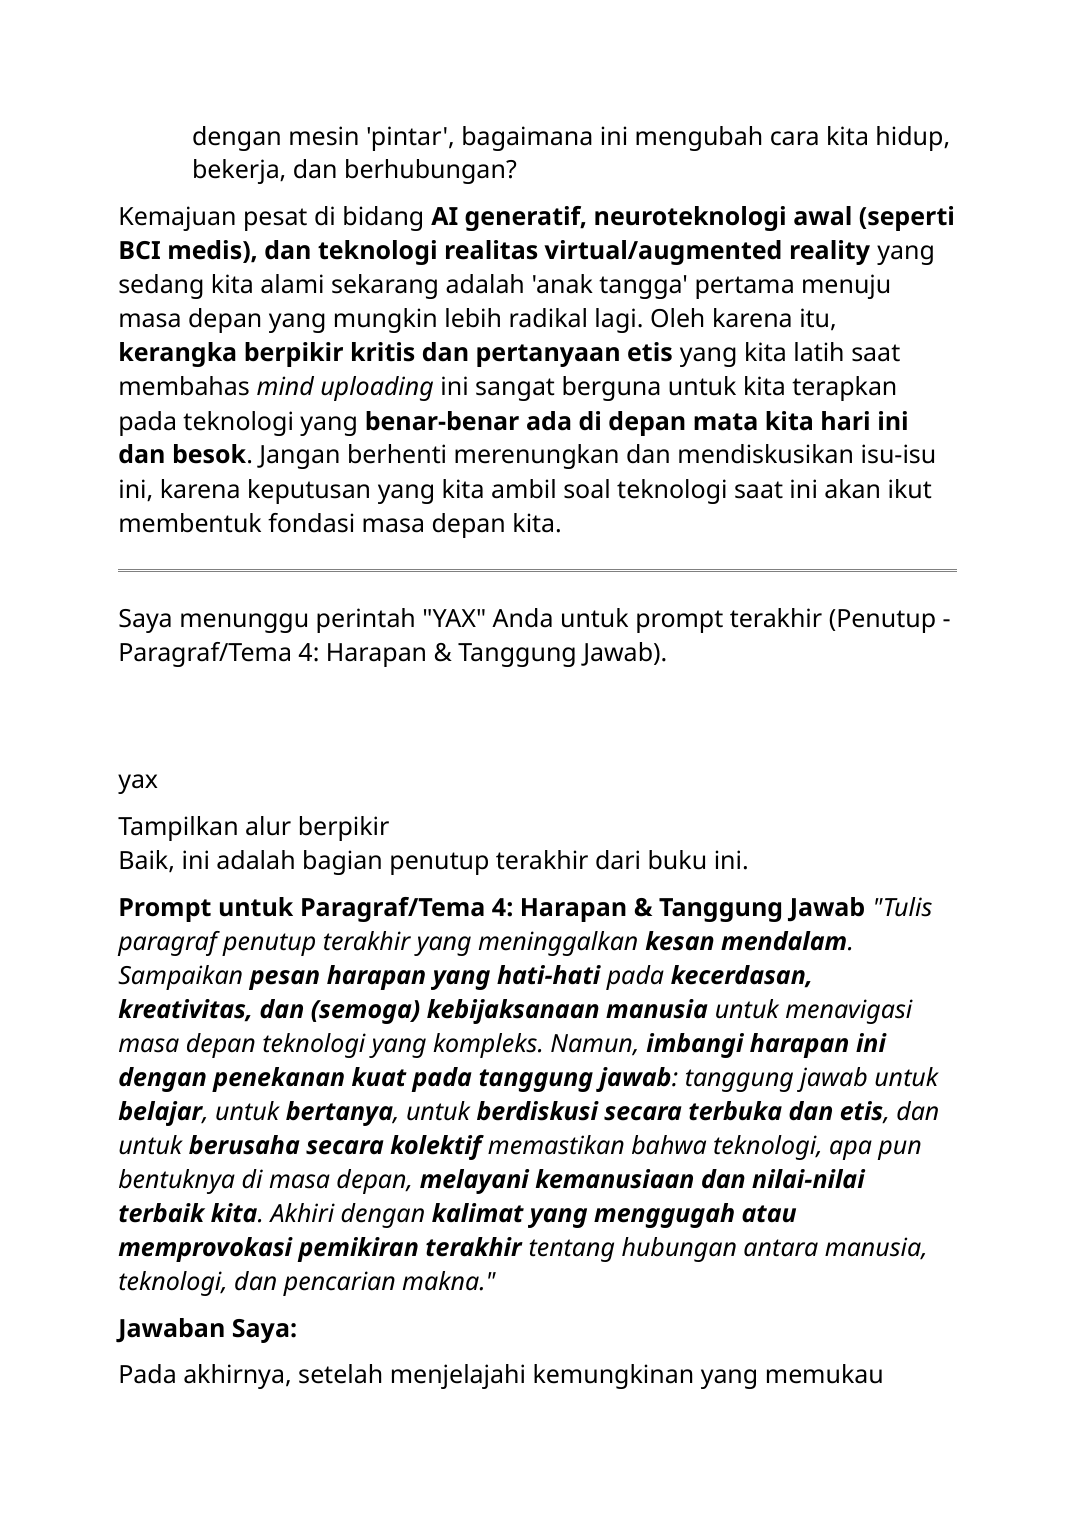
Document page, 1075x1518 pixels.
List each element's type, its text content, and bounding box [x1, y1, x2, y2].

list dengan mesin 'pintar', bagaimana ini mengubah cara kita hidup, bekerja, dan berhubungan? [162, 118, 957, 186]
text Tampilkan alur berpikir [118, 808, 957, 843]
text Prompt untuk Paragraf/Tema 4: Harapan & Tanggung Jawab "Tulis paragraf penutup terakhir yang meninggalkan kesan mendalam. Sampaikan pesan harapan yang hati-hati pada kecerdasan, kreativitas, dan (semoga) kebijaksanaan manusia untuk menavigasi masa depan teknologi yang kompleks. Namun, imbangi harapan ini dengan penekanan kuat pada tanggung jawab: tanggung jawab untuk belajar, untuk bertanya, untuk berdiskusi secara terbuka dan etis, dan untuk berusaha secara kolektif memastikan bahwa teknologi, apa pun bentuknya di masa depan, melayani kemanusiaan dan nilai-nilai terbaik kita. Akhiri dengan kalimat yang menggugah atau memprovokasi pemikiran terakhir tentang hubungan antara manusia, teknologi, dan pencarian makna." [118, 889, 957, 1298]
text Jawaban Saya: [118, 1310, 957, 1344]
text Pada akhirnya, setelah menjelajahi kemungkinan yang memukau [118, 1357, 957, 1391]
text Kemajuan pesat di bidang AI generatif, neuroteknologi awal (seperti BCI medis), dan teknologi realitas virtual/augmented reality yang sedang kita alami sekarang adalah 'anak tangga' pertama menuju masa depan yang mungkin lebih radikal lagi. Oleh karena itu, kerangka berpikir kritis dan pertanyaan etis yang kita latih saat membahas mind uploading ini sangat berguna untuk kita terapkan pada teknologi yang benar-benar ada di depan mata kita hari ini dan besok. Jangan berhenti merenungkan dan mendiskusikan isu-isu ini, karena keputusan yang kita ambil soal teknologi saat ini akan ikut membentuk fondasi masa depan kita. [118, 199, 957, 539]
text Saya menunggu perintah "YAX" Anda untuk prompt terakhir (Penutup - Paragraf/Tema 4: Harapan & Tanggung Jawab). [118, 601, 957, 669]
text yax [118, 762, 957, 796]
text Baik, ini adalah bagian penutup terakhir dari buku ini. [118, 843, 957, 877]
